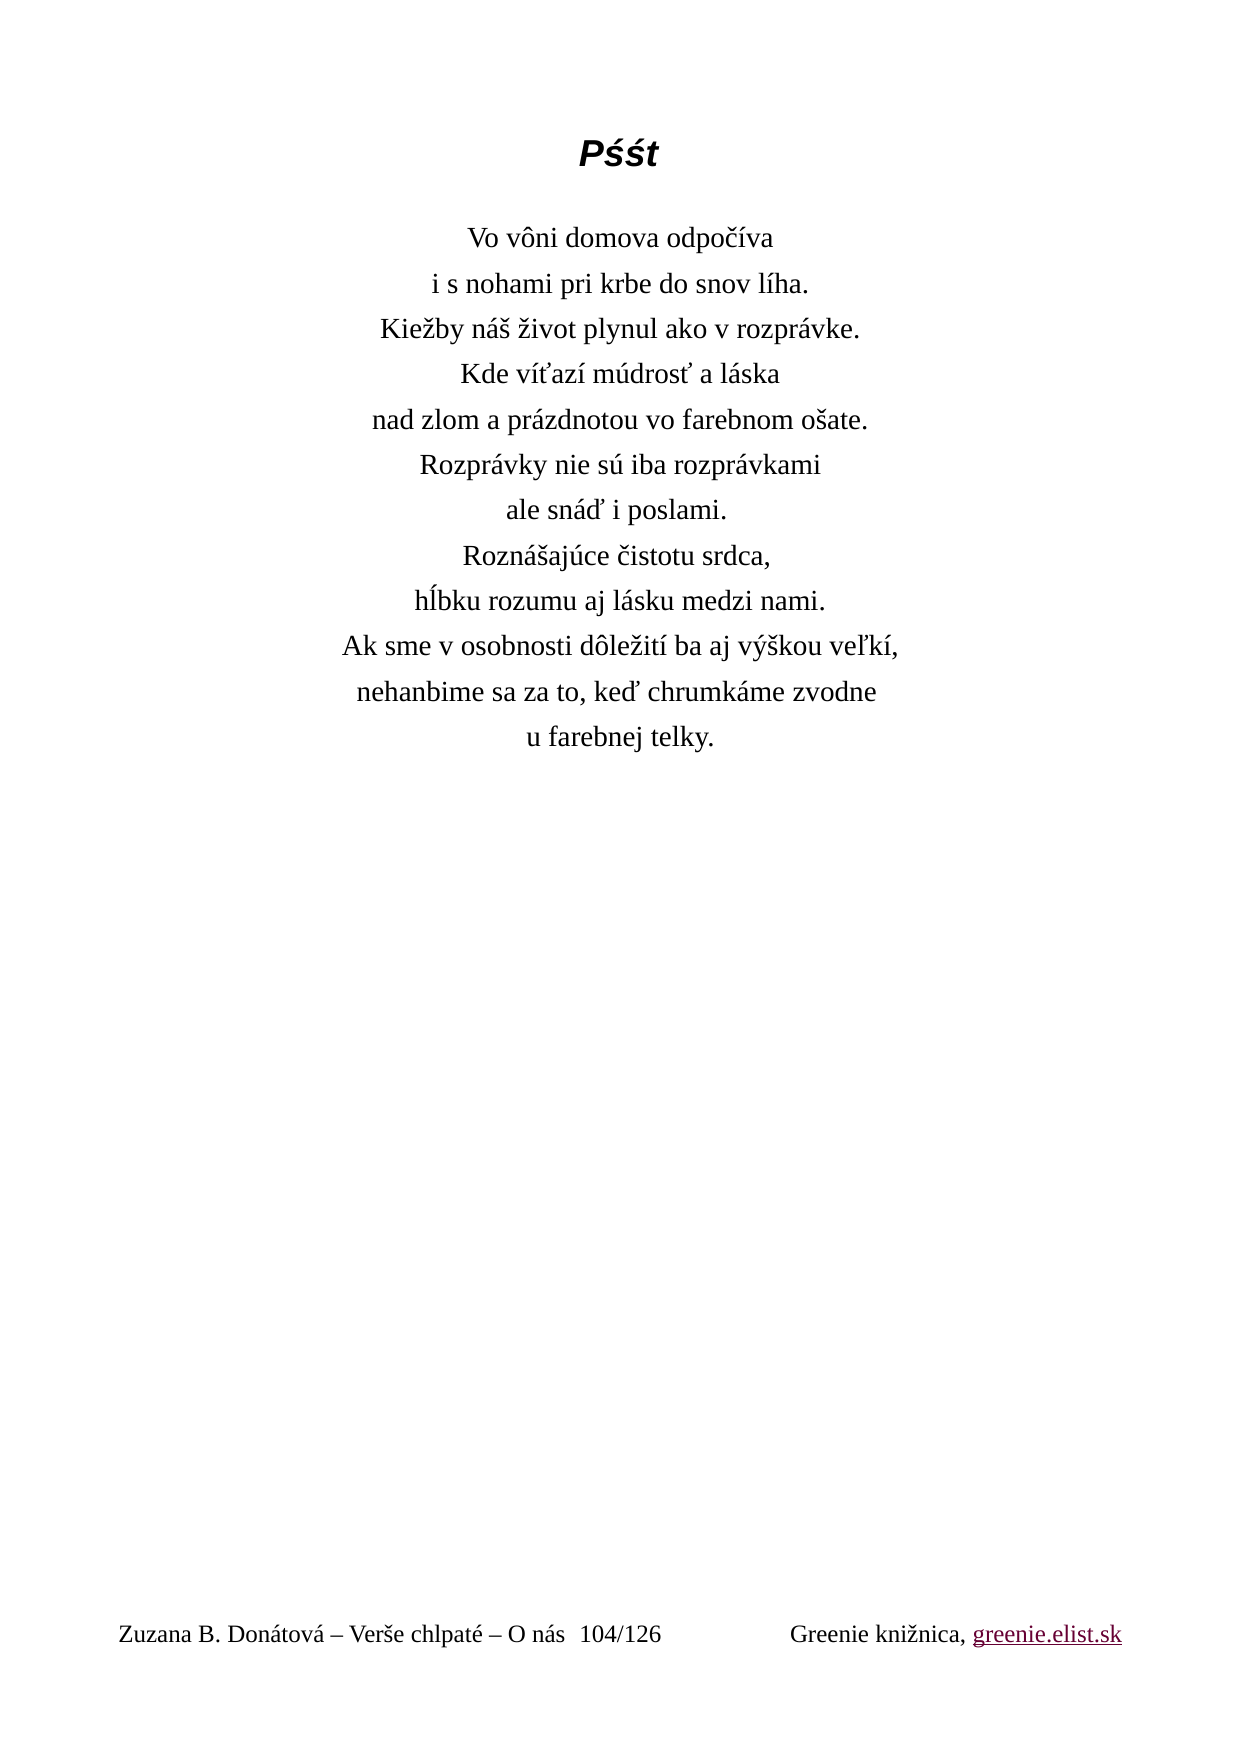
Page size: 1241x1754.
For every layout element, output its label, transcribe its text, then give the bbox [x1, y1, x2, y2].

text Vo vôni domova odpočíva [106, 221, 1134, 254]
text u farebnej telky. [106, 719, 1134, 752]
text Kde víťazí múdrosť a láska [106, 356, 1134, 390]
text hĺbku rozumu aj lásku medzi nami. [106, 583, 1134, 617]
text Ak sme v osobnosti dôležití ba aj výškou veľkí, [106, 628, 1134, 662]
text Kiežby náš život plynul ako v rozprávke. [106, 311, 1134, 345]
subtitle Pśśt [106, 131, 1134, 174]
text Rozprávky nie sú iba rozprávkami [106, 447, 1134, 481]
text Roznášajúce čistotu srdca, [106, 538, 1134, 571]
text nad zlom a prázdnotou vo farebnom ošate. [106, 402, 1134, 435]
text ale snáď i poslami. [106, 492, 1134, 526]
text nehanbime sa za to, keď chrumkáme zvodne [106, 674, 1134, 707]
text i s nohami pri krbe do snov líha. [106, 266, 1134, 299]
